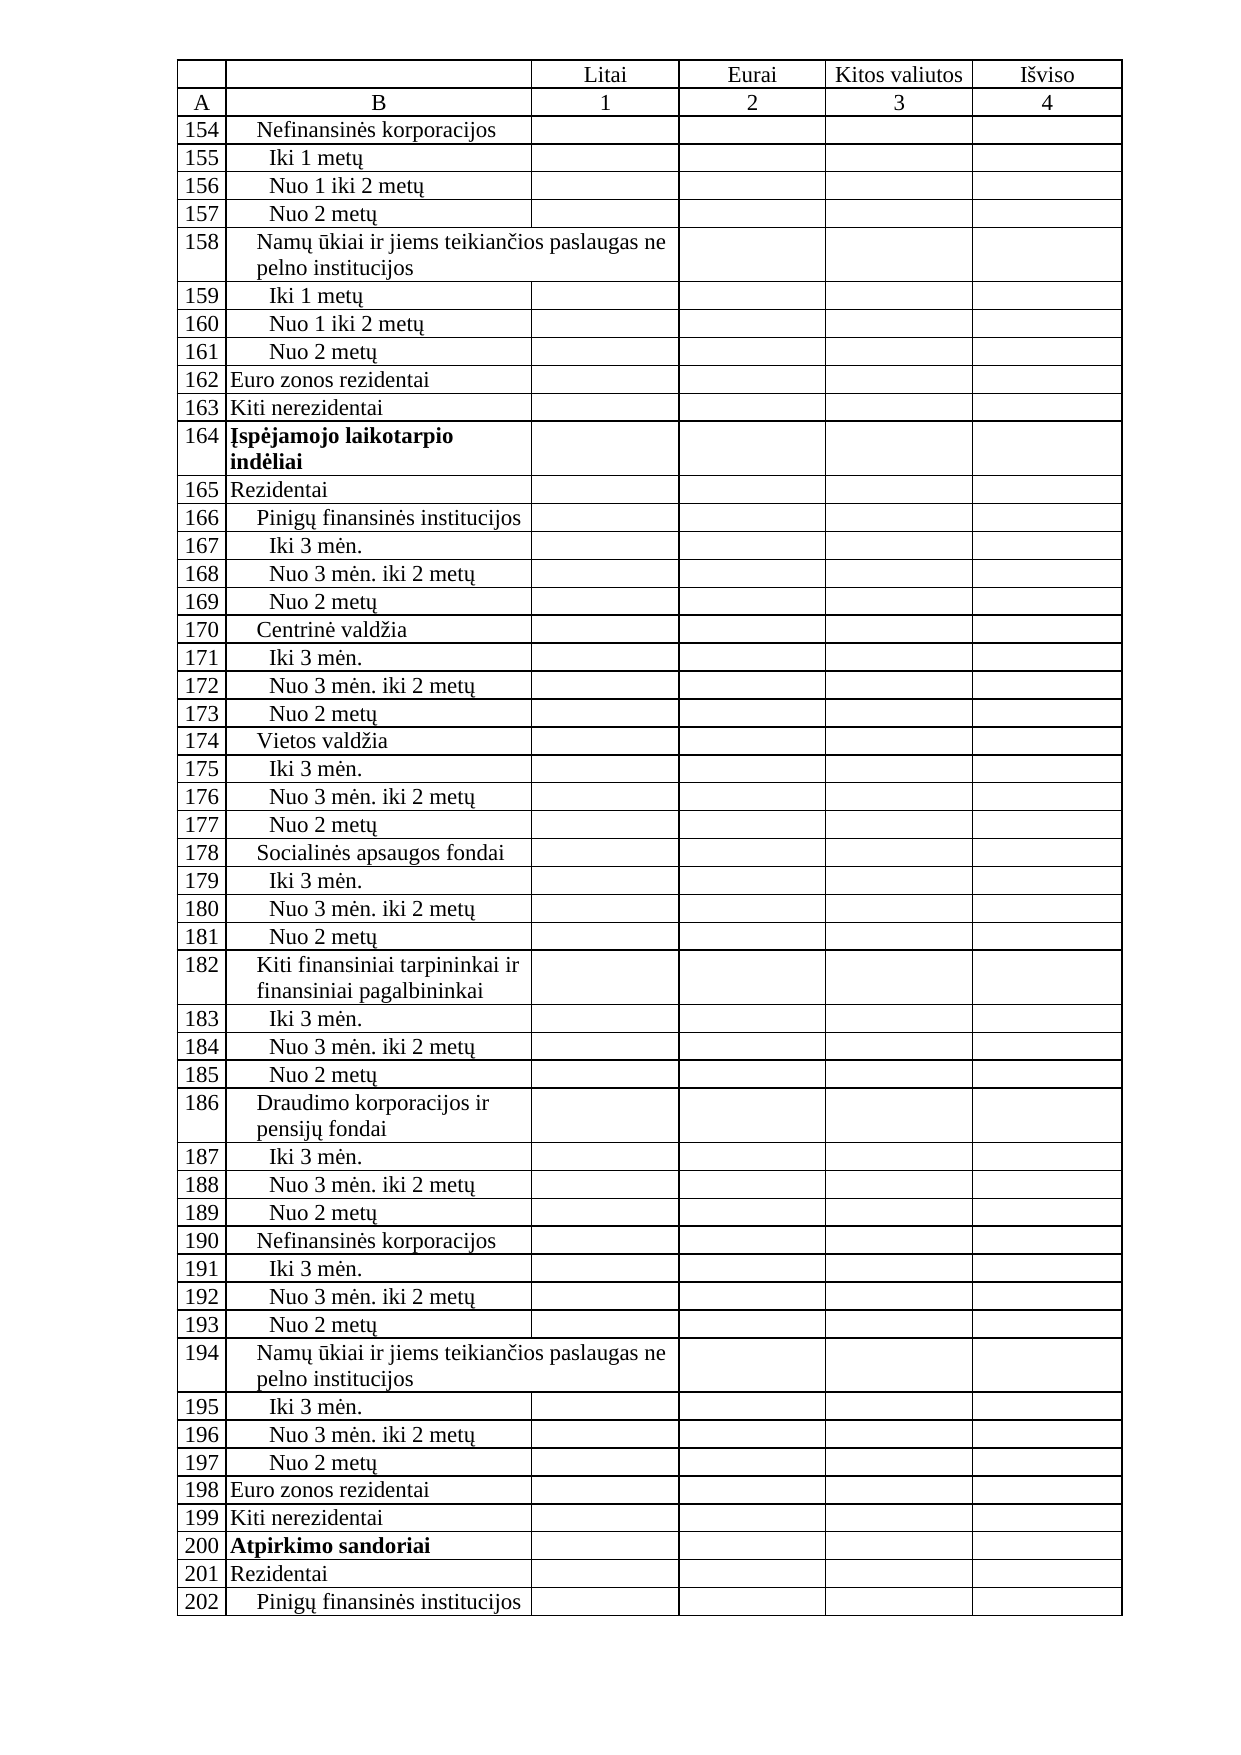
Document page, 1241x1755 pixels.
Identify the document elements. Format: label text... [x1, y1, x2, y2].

table_cell 4 [973, 89, 1121, 115]
table_cell Nuo 3 mėn. iki 2 metų [227, 560, 531, 586]
table_cell 201 [178, 1560, 225, 1587]
table_cell 198 [178, 1477, 225, 1503]
table_cell 190 [178, 1227, 225, 1253]
table_cell [973, 422, 1121, 475]
table_cell 171 [178, 644, 225, 670]
table_header Litai [532, 61, 678, 87]
table_cell [826, 1560, 972, 1587]
table_cell Pinigų finansinės institucijos [227, 1588, 531, 1614]
table_cell 172 [178, 672, 225, 698]
table_cell [532, 923, 678, 949]
table_cell [973, 228, 1121, 281]
table_cell [532, 1033, 678, 1059]
table_cell [532, 811, 678, 838]
table_cell 174 [178, 728, 225, 754]
table_cell [973, 1283, 1121, 1309]
table_cell Nuo 3 mėn. iki 2 metų [227, 783, 531, 810]
table_cell [532, 504, 678, 531]
table_cell B [227, 89, 531, 115]
table_cell [680, 616, 825, 642]
table_cell [826, 1421, 972, 1447]
table_cell [532, 728, 678, 754]
table_cell [680, 1033, 825, 1059]
table_cell [680, 1532, 825, 1559]
table_cell [973, 644, 1121, 670]
table_cell Nuo 2 metų [227, 1311, 531, 1337]
table_cell [680, 504, 825, 531]
table_cell 187 [178, 1143, 225, 1169]
table_cell Iki 3 mėn. [227, 532, 531, 558]
table_cell [532, 1143, 678, 1169]
table_cell [973, 1560, 1121, 1587]
table_cell Nuo 2 metų [227, 338, 531, 364]
table_cell [826, 1283, 972, 1309]
table_cell [532, 867, 678, 893]
table_cell [826, 228, 972, 281]
table_header Kitos valiutos [826, 61, 972, 87]
table_cell [973, 1005, 1121, 1031]
table_cell [826, 366, 972, 392]
table_cell [680, 560, 825, 586]
table_cell Draudimo korporacijos ir pensijų fondai [227, 1089, 531, 1142]
table_cell Nuo 2 metų [227, 588, 531, 614]
table_cell [826, 1393, 972, 1419]
table_cell [532, 588, 678, 614]
table_cell [826, 200, 972, 227]
table_cell [680, 422, 825, 475]
table_cell [826, 951, 972, 1003]
table_cell [532, 1532, 678, 1559]
table_cell 2 [680, 89, 825, 115]
table_cell [826, 172, 972, 199]
table_cell [532, 1588, 678, 1614]
table_cell [680, 756, 825, 782]
table_cell [532, 1005, 678, 1031]
table_cell [973, 1255, 1121, 1281]
table_cell [973, 1505, 1121, 1531]
table_cell [680, 1311, 825, 1337]
table_cell [680, 1255, 825, 1281]
table_cell 178 [178, 839, 225, 866]
table_cell [680, 1005, 825, 1031]
table_cell [826, 282, 972, 309]
table_cell [973, 783, 1121, 810]
table_cell [973, 1061, 1121, 1087]
table_cell 183 [178, 1005, 225, 1031]
table_cell [532, 476, 678, 503]
table_cell [826, 1311, 972, 1337]
table_cell [532, 394, 678, 420]
table_cell [826, 1171, 972, 1197]
table_cell Nuo 3 mėn. iki 2 metų [227, 1283, 531, 1309]
table_cell [532, 1393, 678, 1419]
table_cell 1 [532, 89, 678, 115]
table_cell [973, 867, 1121, 893]
table_cell [826, 756, 972, 782]
table_cell [826, 1143, 972, 1169]
table_cell 185 [178, 1061, 225, 1087]
table_cell 197 [178, 1449, 225, 1475]
table_cell [680, 172, 825, 199]
table_cell [680, 644, 825, 670]
table_cell [680, 1283, 825, 1309]
table_cell [973, 588, 1121, 614]
table_cell [680, 476, 825, 503]
table_header [178, 61, 225, 87]
table_cell Nuo 2 metų [227, 1449, 531, 1475]
table_cell [973, 394, 1121, 420]
table_cell [532, 672, 678, 698]
table_cell Iki 3 mėn. [227, 867, 531, 893]
table_cell Nuo 3 mėn. iki 2 metų [227, 1033, 531, 1059]
table_cell Nuo 1 iki 2 metų [227, 310, 531, 337]
table_cell [826, 588, 972, 614]
table_cell Nuo 1 iki 2 metų [227, 172, 531, 199]
table_cell Nuo 2 metų [227, 1199, 531, 1225]
table_cell Nuo 2 metų [227, 700, 531, 726]
table_cell [532, 783, 678, 810]
table_cell Nefinansinės korporacijos [227, 1227, 531, 1253]
table_cell 173 [178, 700, 225, 726]
table_cell [680, 1393, 825, 1419]
table_header Eurai [680, 61, 825, 87]
table_cell 159 [178, 282, 225, 309]
table_cell 155 [178, 145, 225, 171]
table_cell 179 [178, 867, 225, 893]
table_cell Rezidentai [227, 1560, 531, 1587]
table_cell [826, 867, 972, 893]
table_cell Iki 3 mėn. [227, 1005, 531, 1031]
table_cell Socialinės apsaugos fondai [227, 839, 531, 866]
table_cell [826, 504, 972, 531]
table_cell [973, 200, 1121, 227]
table_cell [973, 1393, 1121, 1419]
table_cell [826, 783, 972, 810]
table_cell 193 [178, 1311, 225, 1337]
table_cell [973, 117, 1121, 143]
table_cell 192 [178, 1283, 225, 1309]
table_cell [826, 1255, 972, 1281]
table_cell [680, 366, 825, 392]
table_cell [532, 1199, 678, 1225]
table_cell [973, 1449, 1121, 1475]
table_cell [973, 728, 1121, 754]
table_cell [680, 700, 825, 726]
table_cell [680, 117, 825, 143]
table_cell Nuo 3 mėn. iki 2 metų [227, 1171, 531, 1197]
table_cell [973, 811, 1121, 838]
table_cell 167 [178, 532, 225, 558]
table_cell [532, 1089, 678, 1142]
table_cell 194 [178, 1339, 225, 1391]
table_cell [826, 1227, 972, 1253]
table_cell 182 [178, 951, 225, 1003]
table_header Išviso [973, 61, 1121, 87]
table_cell [973, 366, 1121, 392]
table_cell [532, 1283, 678, 1309]
table_cell [680, 228, 825, 281]
table_cell 158 [178, 228, 225, 281]
table_cell [680, 1560, 825, 1587]
table_cell Kiti nerezidentai [227, 394, 531, 420]
table_cell [826, 839, 972, 866]
table_cell [532, 366, 678, 392]
table_cell Pinigų finansinės institucijos [227, 504, 531, 531]
table_cell [973, 923, 1121, 949]
table_cell 186 [178, 1089, 225, 1142]
table_cell [532, 839, 678, 866]
table_cell 156 [178, 172, 225, 199]
table_cell [973, 476, 1121, 503]
table_cell [680, 811, 825, 838]
table_cell Vietos valdžia [227, 728, 531, 754]
table_cell [532, 951, 678, 1003]
table_cell 191 [178, 1255, 225, 1281]
table_cell 161 [178, 338, 225, 364]
table_cell [532, 644, 678, 670]
table_cell 180 [178, 895, 225, 921]
table_cell [826, 145, 972, 171]
table_cell [532, 172, 678, 199]
table_cell [680, 951, 825, 1003]
table_cell [532, 200, 678, 227]
table_cell Nuo 2 metų [227, 923, 531, 949]
table_cell [973, 1421, 1121, 1447]
table_header [227, 61, 531, 87]
table_cell [973, 839, 1121, 866]
table_cell [680, 282, 825, 309]
table_cell [973, 700, 1121, 726]
table_cell 160 [178, 310, 225, 337]
table_cell 176 [178, 783, 225, 810]
table_cell [680, 532, 825, 558]
table_cell 166 [178, 504, 225, 531]
table_cell [826, 1089, 972, 1142]
table_cell [973, 560, 1121, 586]
table_cell [973, 504, 1121, 531]
table_cell [826, 728, 972, 754]
table_cell Kiti finansiniai tarpininkai ir finansiniai pagalbininkai [227, 951, 531, 1003]
table_cell 200 [178, 1532, 225, 1559]
table_cell [532, 117, 678, 143]
table_cell [680, 1477, 825, 1503]
table_cell 154 [178, 117, 225, 143]
table_cell [826, 560, 972, 586]
table_cell [680, 1089, 825, 1142]
table_cell [826, 476, 972, 503]
table_cell [973, 1311, 1121, 1337]
table_cell [532, 560, 678, 586]
table_cell [680, 394, 825, 420]
table_cell [680, 200, 825, 227]
table_cell [680, 1588, 825, 1614]
table_cell Nuo 3 mėn. iki 2 metų [227, 895, 531, 921]
table_cell [826, 1477, 972, 1503]
table_cell [826, 1199, 972, 1225]
table_cell [826, 1449, 972, 1475]
table_cell 177 [178, 811, 225, 838]
table_cell Iki 3 mėn. [227, 1143, 531, 1169]
table_cell [973, 1477, 1121, 1503]
table_cell 165 [178, 476, 225, 503]
table_cell [532, 1171, 678, 1197]
table_cell [532, 756, 678, 782]
table_cell 202 [178, 1588, 225, 1614]
table_cell Kiti nerezidentai [227, 1505, 531, 1531]
table_cell 3 [826, 89, 972, 115]
table_cell [680, 672, 825, 698]
table_cell [680, 867, 825, 893]
table_cell 168 [178, 560, 225, 586]
table_cell 196 [178, 1421, 225, 1447]
table_cell Iki 3 mėn. [227, 1393, 531, 1419]
table_cell Iki 3 mėn. [227, 644, 531, 670]
table_cell [826, 310, 972, 337]
table_cell [826, 700, 972, 726]
table_cell [973, 1532, 1121, 1559]
table_cell [973, 1143, 1121, 1169]
table_cell [680, 1339, 825, 1391]
table_cell [826, 1005, 972, 1031]
table_cell [973, 672, 1121, 698]
table_cell [973, 172, 1121, 199]
table_cell Nuo 2 metų [227, 200, 531, 227]
table_cell [826, 1532, 972, 1559]
table_cell [973, 756, 1121, 782]
table_cell [680, 1421, 825, 1447]
table_cell [826, 644, 972, 670]
table_cell Nuo 2 metų [227, 1061, 531, 1087]
table_cell [826, 923, 972, 949]
table_cell Rezidentai [227, 476, 531, 503]
table_cell [680, 588, 825, 614]
table_cell [973, 895, 1121, 921]
table_cell [680, 895, 825, 921]
table_cell 169 [178, 588, 225, 614]
table_cell 175 [178, 756, 225, 782]
table_cell 163 [178, 394, 225, 420]
table_cell [532, 616, 678, 642]
table_cell 170 [178, 616, 225, 642]
table_cell [826, 616, 972, 642]
table_cell Nefinansinės korporacijos [227, 117, 531, 143]
table_cell [973, 338, 1121, 364]
table_cell Iki 1 metų [227, 145, 531, 171]
table_cell 195 [178, 1393, 225, 1419]
table_cell Nuo 3 mėn. iki 2 metų [227, 672, 531, 698]
table_cell [680, 338, 825, 364]
table_cell A [178, 89, 225, 115]
table_cell [826, 532, 972, 558]
table_cell [532, 338, 678, 364]
table_cell [973, 1227, 1121, 1253]
table_cell Namų ūkiai ir jiems teikiančios paslaugas ne pelno institucijos [227, 228, 678, 281]
table_cell [532, 700, 678, 726]
table_cell [532, 1421, 678, 1447]
table_cell [532, 1477, 678, 1503]
table_cell [826, 1061, 972, 1087]
table_cell [680, 783, 825, 810]
table_cell [973, 1089, 1121, 1142]
table_cell [973, 1339, 1121, 1391]
table_cell Euro zonos rezidentai [227, 1477, 531, 1503]
table_cell [532, 1505, 678, 1531]
table_cell 184 [178, 1033, 225, 1059]
table_cell [532, 310, 678, 337]
table_cell [680, 1061, 825, 1087]
table_cell Iki 3 mėn. [227, 1255, 531, 1281]
table_cell [680, 145, 825, 171]
table_cell Iki 3 mėn. [227, 756, 531, 782]
table_cell [532, 532, 678, 558]
table_cell [973, 1588, 1121, 1614]
table_cell [680, 1199, 825, 1225]
table_cell [973, 1033, 1121, 1059]
table_cell [826, 338, 972, 364]
table_cell [973, 951, 1121, 1003]
table_cell [826, 1033, 972, 1059]
table_cell [532, 422, 678, 475]
table_cell 181 [178, 923, 225, 949]
table_cell [532, 1449, 678, 1475]
table_cell Centrinė valdžia [227, 616, 531, 642]
table_cell 199 [178, 1505, 225, 1531]
table_cell 164 [178, 422, 225, 475]
table_cell [532, 1227, 678, 1253]
table_cell [826, 394, 972, 420]
table_cell [532, 1560, 678, 1587]
table_cell [532, 282, 678, 309]
table_cell 189 [178, 1199, 225, 1225]
table_cell [826, 117, 972, 143]
table_cell [826, 1588, 972, 1614]
table_cell [680, 923, 825, 949]
table_cell [826, 1339, 972, 1391]
table_cell Euro zonos rezidentai [227, 366, 531, 392]
table_cell [680, 839, 825, 866]
table_cell 157 [178, 200, 225, 227]
table_cell [532, 1255, 678, 1281]
table_cell Nuo 2 metų [227, 811, 531, 838]
table_cell Atpirkimo sandoriai [227, 1532, 531, 1559]
table_cell Iki 1 metų [227, 282, 531, 309]
table_cell [973, 1199, 1121, 1225]
table_cell Namų ūkiai ir jiems teikiančios paslaugas ne pelno institucijos [227, 1339, 678, 1391]
table_cell [532, 145, 678, 171]
table_cell [826, 895, 972, 921]
table_cell 162 [178, 366, 225, 392]
table_cell [680, 1171, 825, 1197]
table_cell [680, 1449, 825, 1475]
table_cell 188 [178, 1171, 225, 1197]
table_cell [973, 532, 1121, 558]
table_cell [973, 282, 1121, 309]
table_cell [532, 1311, 678, 1337]
table_cell Nuo 3 mėn. iki 2 metų [227, 1421, 531, 1447]
table_cell [973, 1171, 1121, 1197]
table_cell [680, 310, 825, 337]
table_cell [826, 672, 972, 698]
table_cell [826, 811, 972, 838]
table_cell [973, 616, 1121, 642]
table_cell [532, 1061, 678, 1087]
table_cell Įspėjamojo laikotarpio indėliai [227, 422, 531, 475]
table_cell [973, 310, 1121, 337]
table_cell [826, 422, 972, 475]
table_cell [680, 728, 825, 754]
table_cell [680, 1227, 825, 1253]
table_cell [826, 1505, 972, 1531]
table_cell [680, 1143, 825, 1169]
table_cell [532, 895, 678, 921]
table_cell [973, 145, 1121, 171]
table_cell [680, 1505, 825, 1531]
